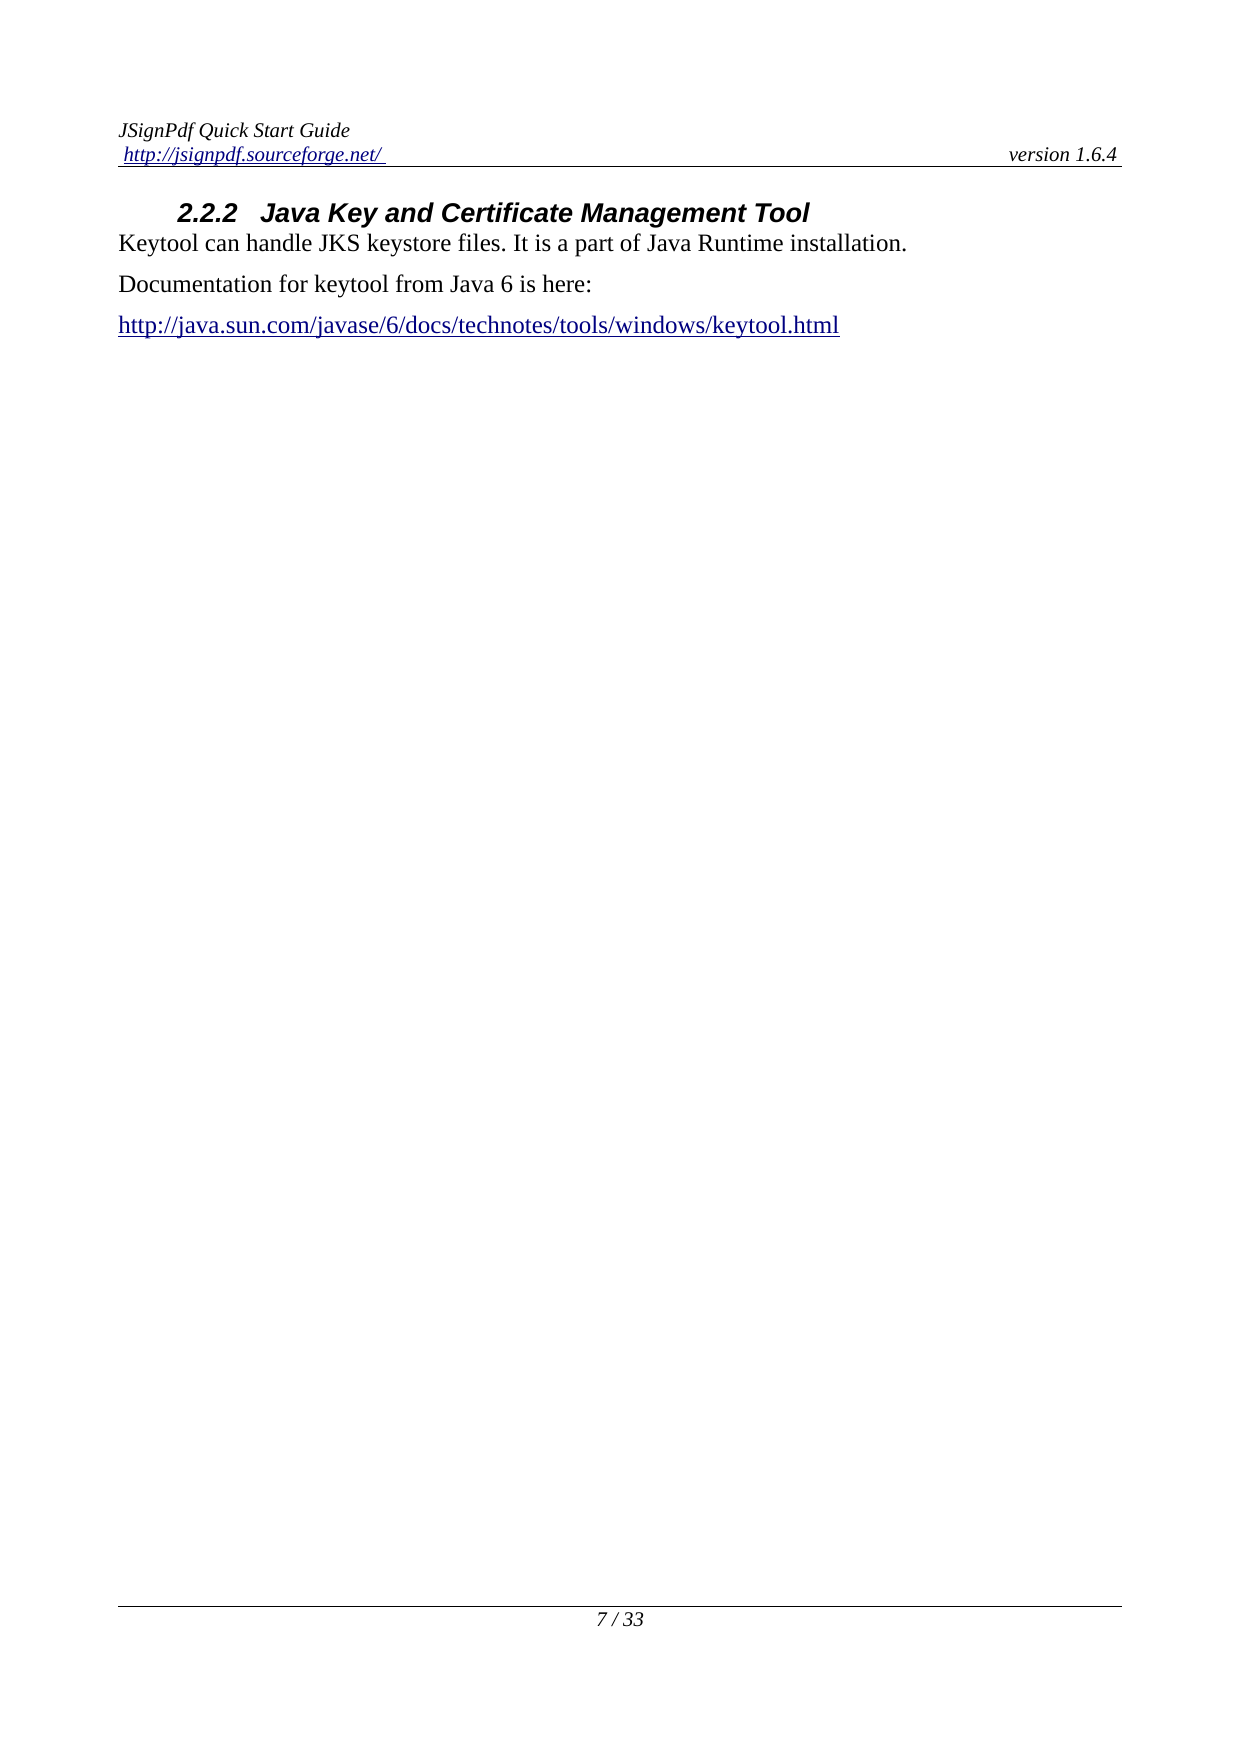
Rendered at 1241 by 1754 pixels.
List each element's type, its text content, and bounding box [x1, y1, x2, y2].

text Keytool can handle JKS keystore files. It is a part of Java Runtime installation. [118, 228, 1122, 257]
text Documentation for keytool from Java 6 is here: [118, 269, 1122, 298]
text http://java.sun.com/javase/6/docs/technotes/tools/windows/keytool.html [118, 311, 1122, 339]
subtitle Java Key and Certificate Management Tool [177, 197, 1122, 228]
